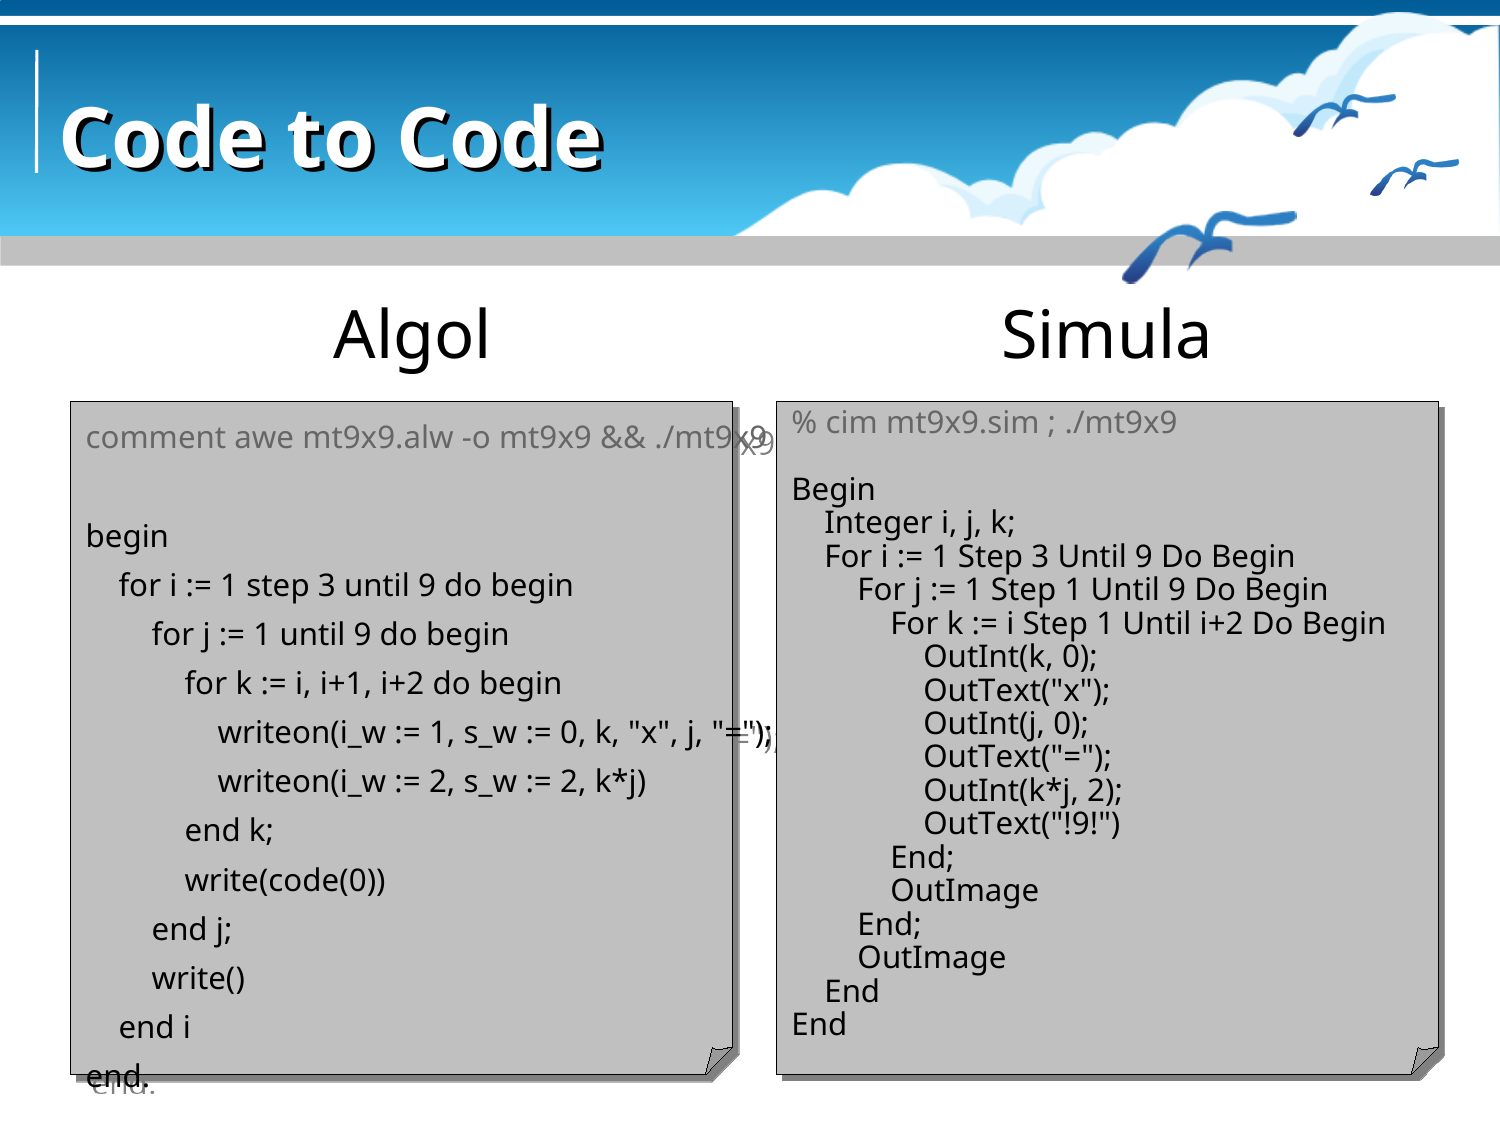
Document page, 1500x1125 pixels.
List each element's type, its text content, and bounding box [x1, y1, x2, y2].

text_box % cim mt9x9.sim ; ./mt9x9 Begin Integer i, j, k; For i := 1 Step 3 Until 9 Do Begin For j := 1 Step 1 Until 9 Do Begin For k := i Step 1 Until i+2 Do Begin OutInt(k, 0); OutText("x"); OutInt(j, 0); OutText("="); OutInt(k*j, 2); OutText("!9!") End; OutImage End; OutImage End End [776, 401, 1439, 1075]
text_box Simula [986, 283, 1270, 388]
text_box comment awe mt9x9.alw -o mt9x9 && ./mt9x9 ; begin for i := 1 step 3 until 9 do begin for j := 1 until 9 do begin for k := i, i+1, i+2 do begin writeon(i_w := 1, s_w := 0, k, "x", j, "="); writeon(i_w := 2, s_w := 2, k*j) end k; write(code(0)) end j; write() end i end. [70, 401, 733, 1075]
picture [730, 12, 1500, 284]
title Code to Code [59, 86, 1465, 186]
text_box Algol [318, 283, 538, 388]
